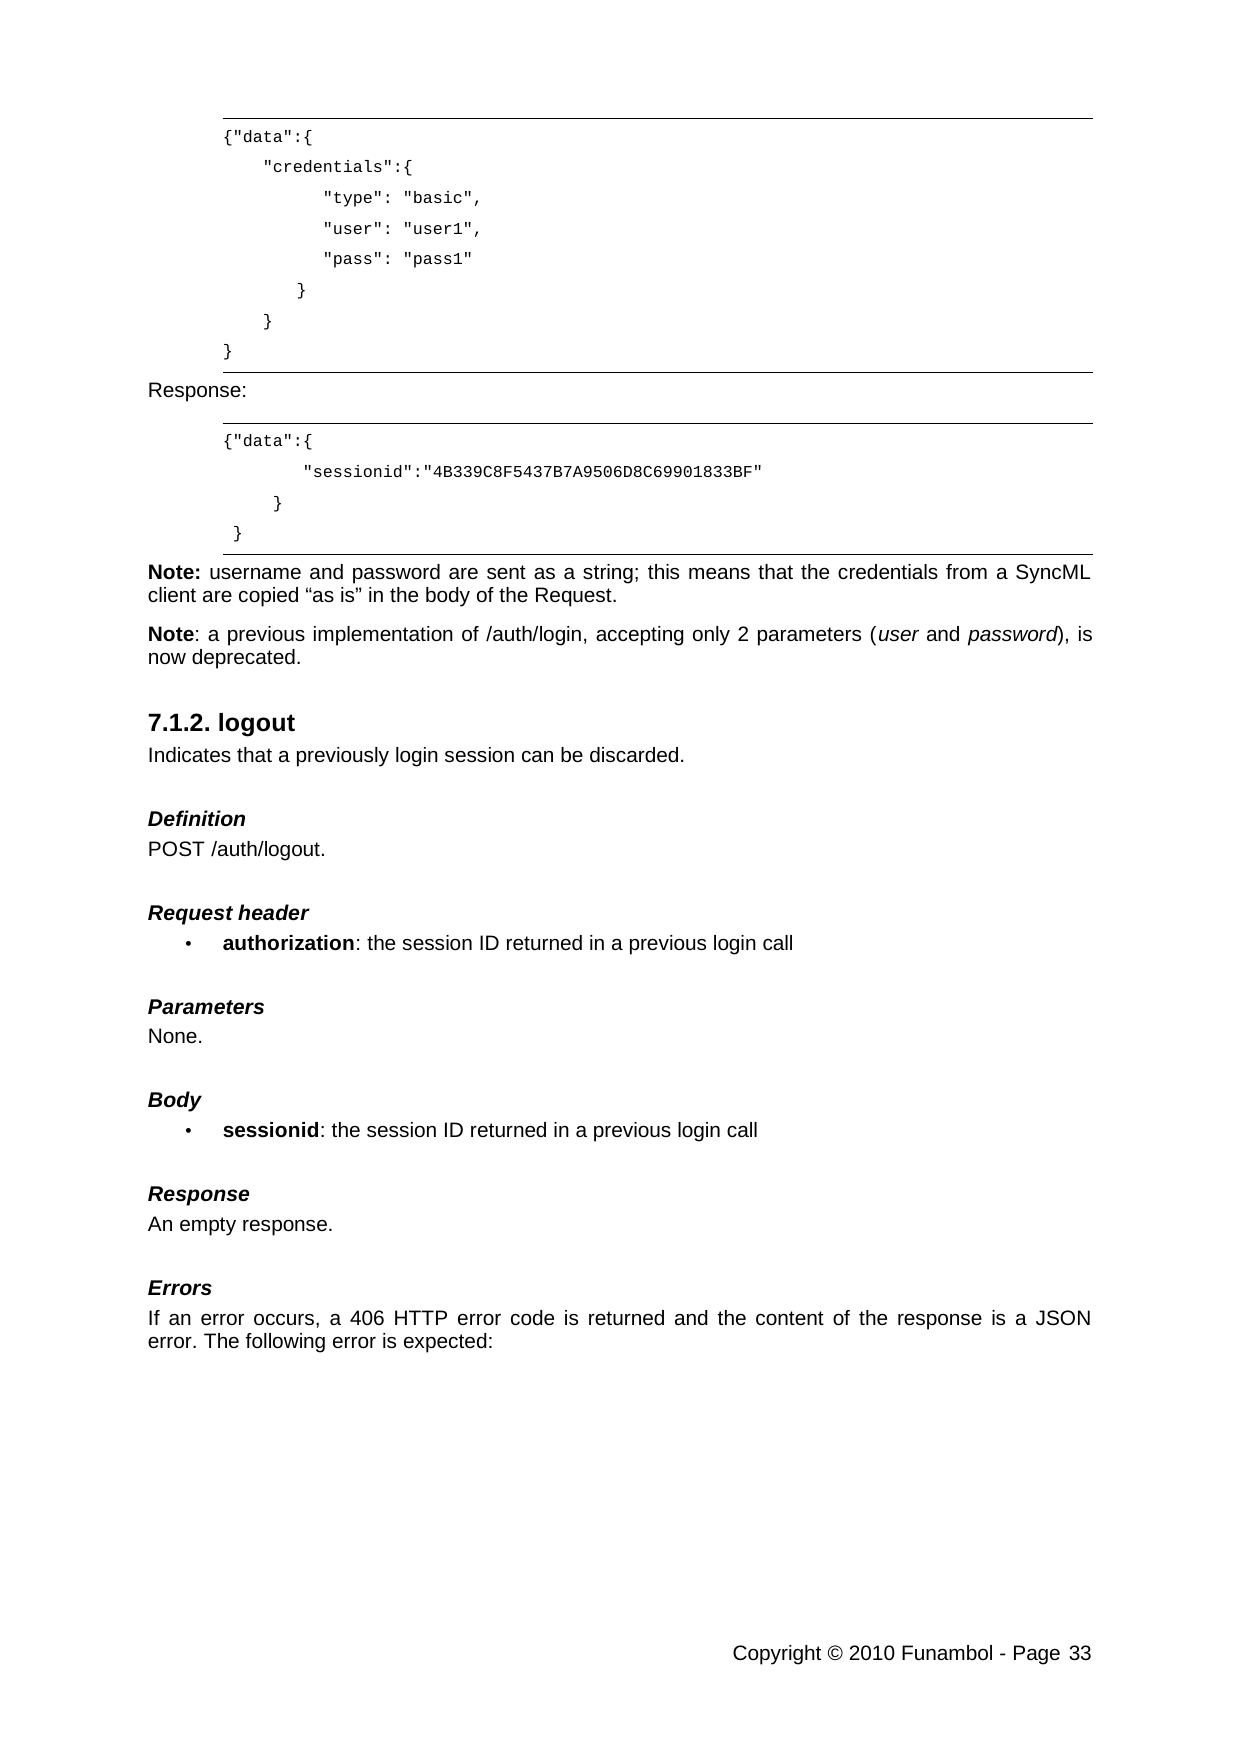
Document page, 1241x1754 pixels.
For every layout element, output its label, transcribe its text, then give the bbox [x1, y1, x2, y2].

text } [223, 271, 1093, 300]
subtitle Response [148, 1182, 1093, 1206]
text } [223, 302, 1093, 331]
text "sessionid":"4B339C8F5437B7A9506D8C69901833BF" [223, 453, 1093, 482]
text Indicates that a previously login session can be discarded. [148, 744, 1093, 767]
text } [223, 332, 1093, 372]
subtitle Definition [148, 807, 1093, 831]
text } [223, 484, 1093, 513]
text If an error occurs, a 406 HTTP error code is returned and the content of the response is a JSON error. The following error is expected: [148, 1306, 1093, 1353]
text } [223, 514, 1093, 554]
text {"data":{ [223, 424, 1093, 452]
text POST /auth/logout. [148, 837, 1093, 861]
text "pass": "pass1" [223, 241, 1093, 270]
text "type": "basic", [223, 179, 1093, 208]
text Response: [148, 378, 1093, 402]
subtitle Parameters [148, 995, 1093, 1019]
text None. [148, 1025, 1093, 1048]
subtitle Body [148, 1088, 1093, 1112]
list authorization: the session ID returned in a previous login call [185, 931, 1093, 955]
text An empty response. [148, 1212, 1093, 1236]
text Note: a previous implementation of /auth/login, accepting only 2 parameters (user and password), is now deprecated. [148, 622, 1093, 669]
subtitle Errors [148, 1276, 1093, 1300]
text "user": "user1", [223, 210, 1093, 239]
text {"data":{ [223, 119, 1093, 147]
text "credentials":{ [223, 149, 1093, 178]
text Note: username and password are sent as a string; this means that the credentials from a SyncML client are copied “as is” in the body of the Request. [148, 560, 1093, 607]
subtitle Request header [148, 901, 1093, 925]
subtitle logout [148, 709, 1093, 737]
list sessionid: the session ID returned in a previous login call [185, 1119, 1093, 1142]
